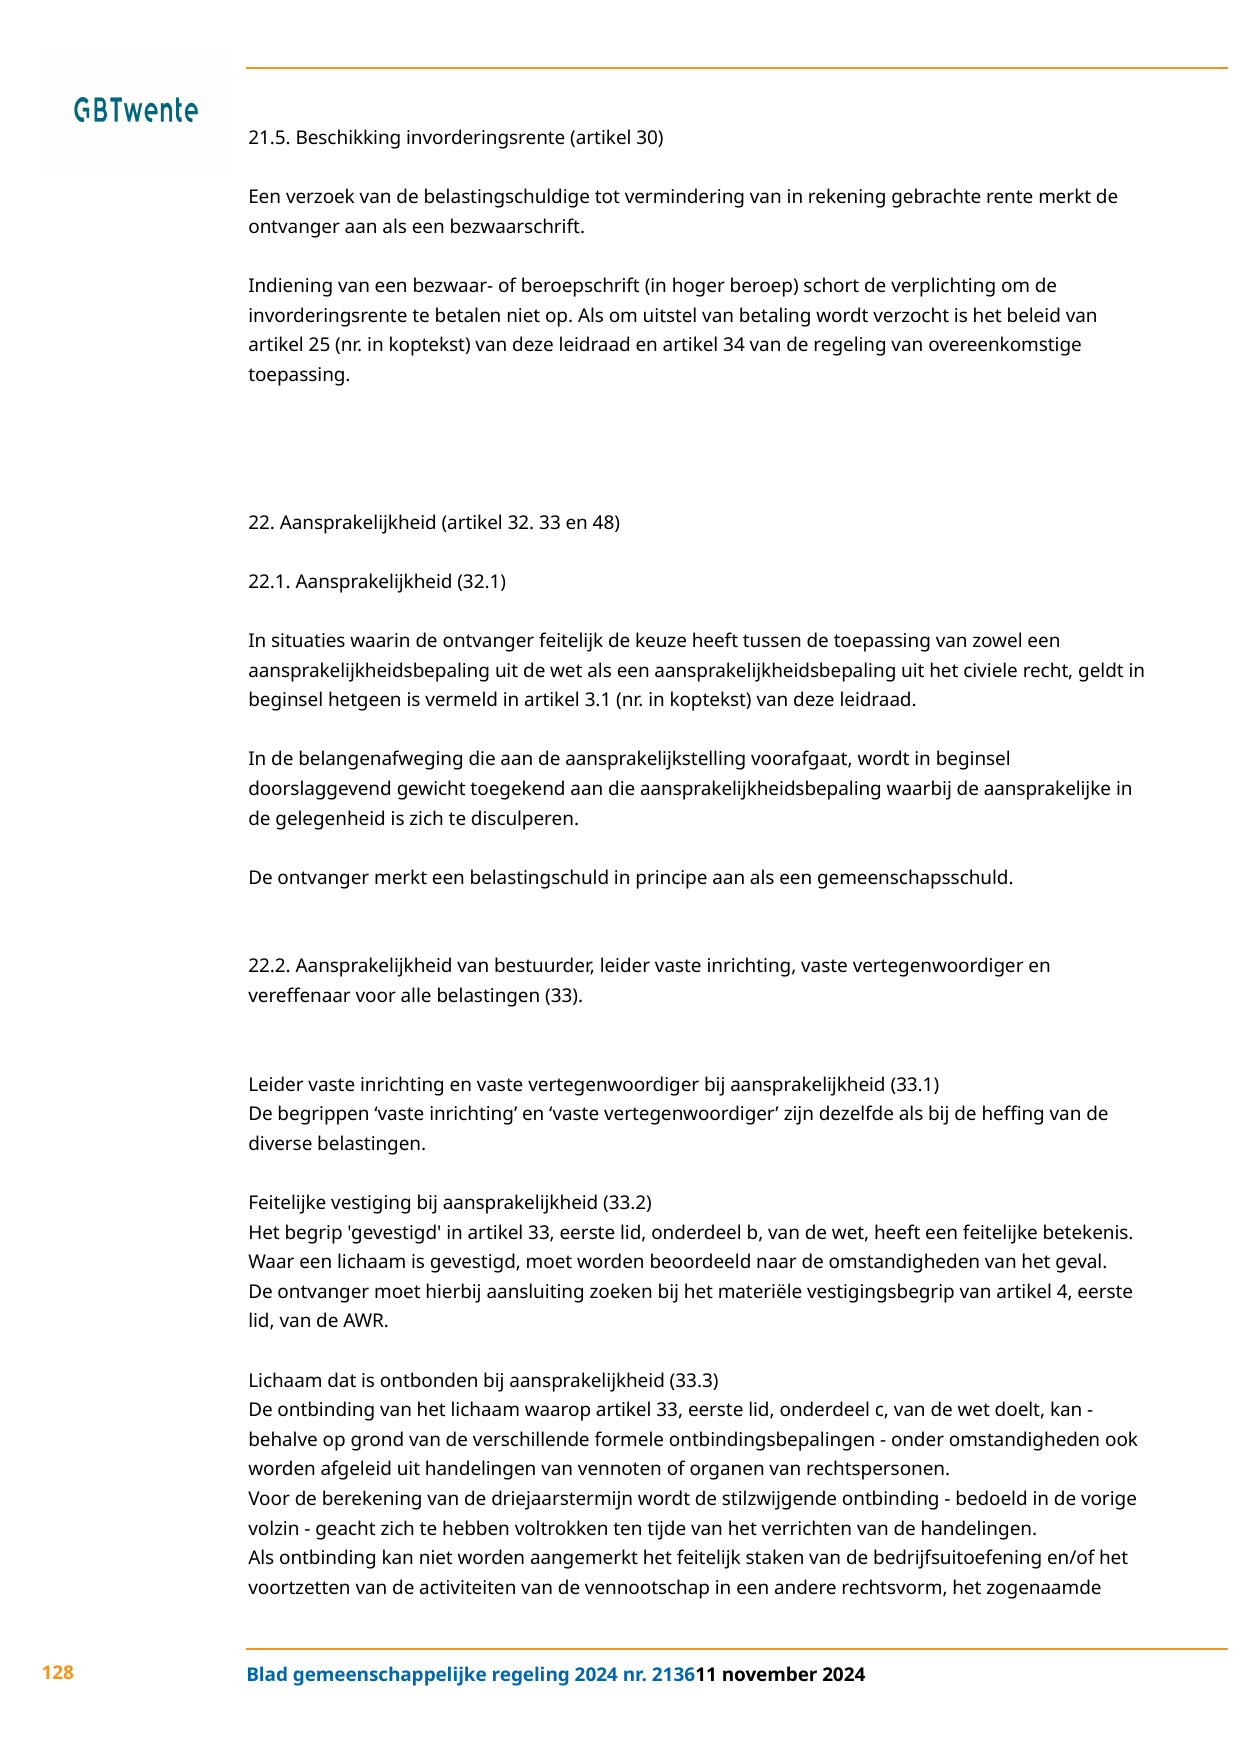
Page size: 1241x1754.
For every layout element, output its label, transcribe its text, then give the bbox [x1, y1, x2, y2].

text Het begrip 'gevestigd' in artikel 33, eerste lid, onderdeel b, van de wet, heeft een feitelijke betekenis. Waar een lichaam is gevestigd, moet worden beoordeeld naar de omstandigheden van het geval. [248, 1219, 1152, 1274]
text De ontbinding van het lichaam waarop artikel 33, eerste lid, onderdeel c, van de wet doelt, kan - behalve op grond van de verschillende formele ontbindingsbepalingen - onder omstandigheden ook worden afgeleid uit handelingen van vennoten of organen van rechtspersonen. [248, 1396, 1152, 1481]
text Voor de berekening van de driejaarstermijn wordt de stilzwijgende ontbinding - bedoeld in de vorige volzin - geacht zich te hebben voltrokken ten tijde van het verrichten van de handelingen. [248, 1485, 1152, 1541]
text 22.1. Aansprakelijkheid (32.1) [248, 568, 1152, 594]
text 22. Aansprakelijkheid (artikel 32. 33 en 48) [248, 509, 1152, 535]
text De ontvanger moet hierbij aansluiting zoeken bij het materiële vestigingsbegrip van artikel 4, eerste lid, van de AWR. [248, 1278, 1152, 1333]
text Lichaam dat is ontbonden bij aansprakelijkheid (33.3) [248, 1367, 1152, 1393]
text Leider vaste inrichting en vaste vertegenwoordiger bij aansprakelijkheid (33.1) [248, 1071, 1152, 1097]
text De begrippen ‘vaste inrichting’ en ‘vaste vertegenwoordiger’ zijn dezelfde als bij de heffing van de diverse belastingen. [248, 1101, 1152, 1156]
text In situaties waarin de ontvanger feitelijk de keuze heeft tussen de toepassing van zowel een aansprakelijkheidsbepaling uit de wet als een aansprakelijkheidsbepaling uit het civiele recht, geldt in beginsel hetgeen is vermeld in artikel 3.1 (nr. in koptekst) van deze leidraad. [248, 627, 1152, 712]
text 21.5. Beschikking invorderingsrente (artikel 30) [248, 124, 1152, 150]
text Als ontbinding kan niet worden aangemerkt het feitelijk staken van de bedrijfsuitoefening en/of het voortzetten van de activiteiten van de vennootschap in een andere rechtsvorm, het zogenaamde [248, 1544, 1152, 1600]
text 22.2. Aansprakelijkheid van bestuurder, leider vaste inrichting, vaste vertegenwoordiger en vereffenaar voor alle belastingen (33). [248, 953, 1152, 1008]
text Een verzoek van de belastingschuldige tot vermindering van in rekening gebrachte rente merkt de ontvanger aan als een bezwaarschrift. [248, 183, 1152, 239]
text Feitelijke vestiging bij aansprakelijkheid (33.2) [248, 1189, 1152, 1215]
text In de belangenafweging die aan de aansprakelijkstelling voorafgaat, wordt in beginsel doorslaggevend gewicht toegekend aan die aansprakelijkheidsbepaling waarbij de aansprakelijke in de gelegenheid is zich te disculperen. [248, 746, 1152, 831]
text De ontvanger merkt een belastingschuld in principe aan als een gemeenschapsschuld. [248, 864, 1152, 890]
text Indiening van een bezwaar- of beroepschrift (in hoger beroep) schort de verplichting om de invorderingsrente te betalen niet op. Als om uitstel van betaling wordt verzocht is het beleid van artikel 25 (nr. in koptekst) van deze leidraad en artikel 34 van de regeling van overeenkomstige toepassing. [248, 272, 1152, 387]
picture [41, 47, 231, 172]
